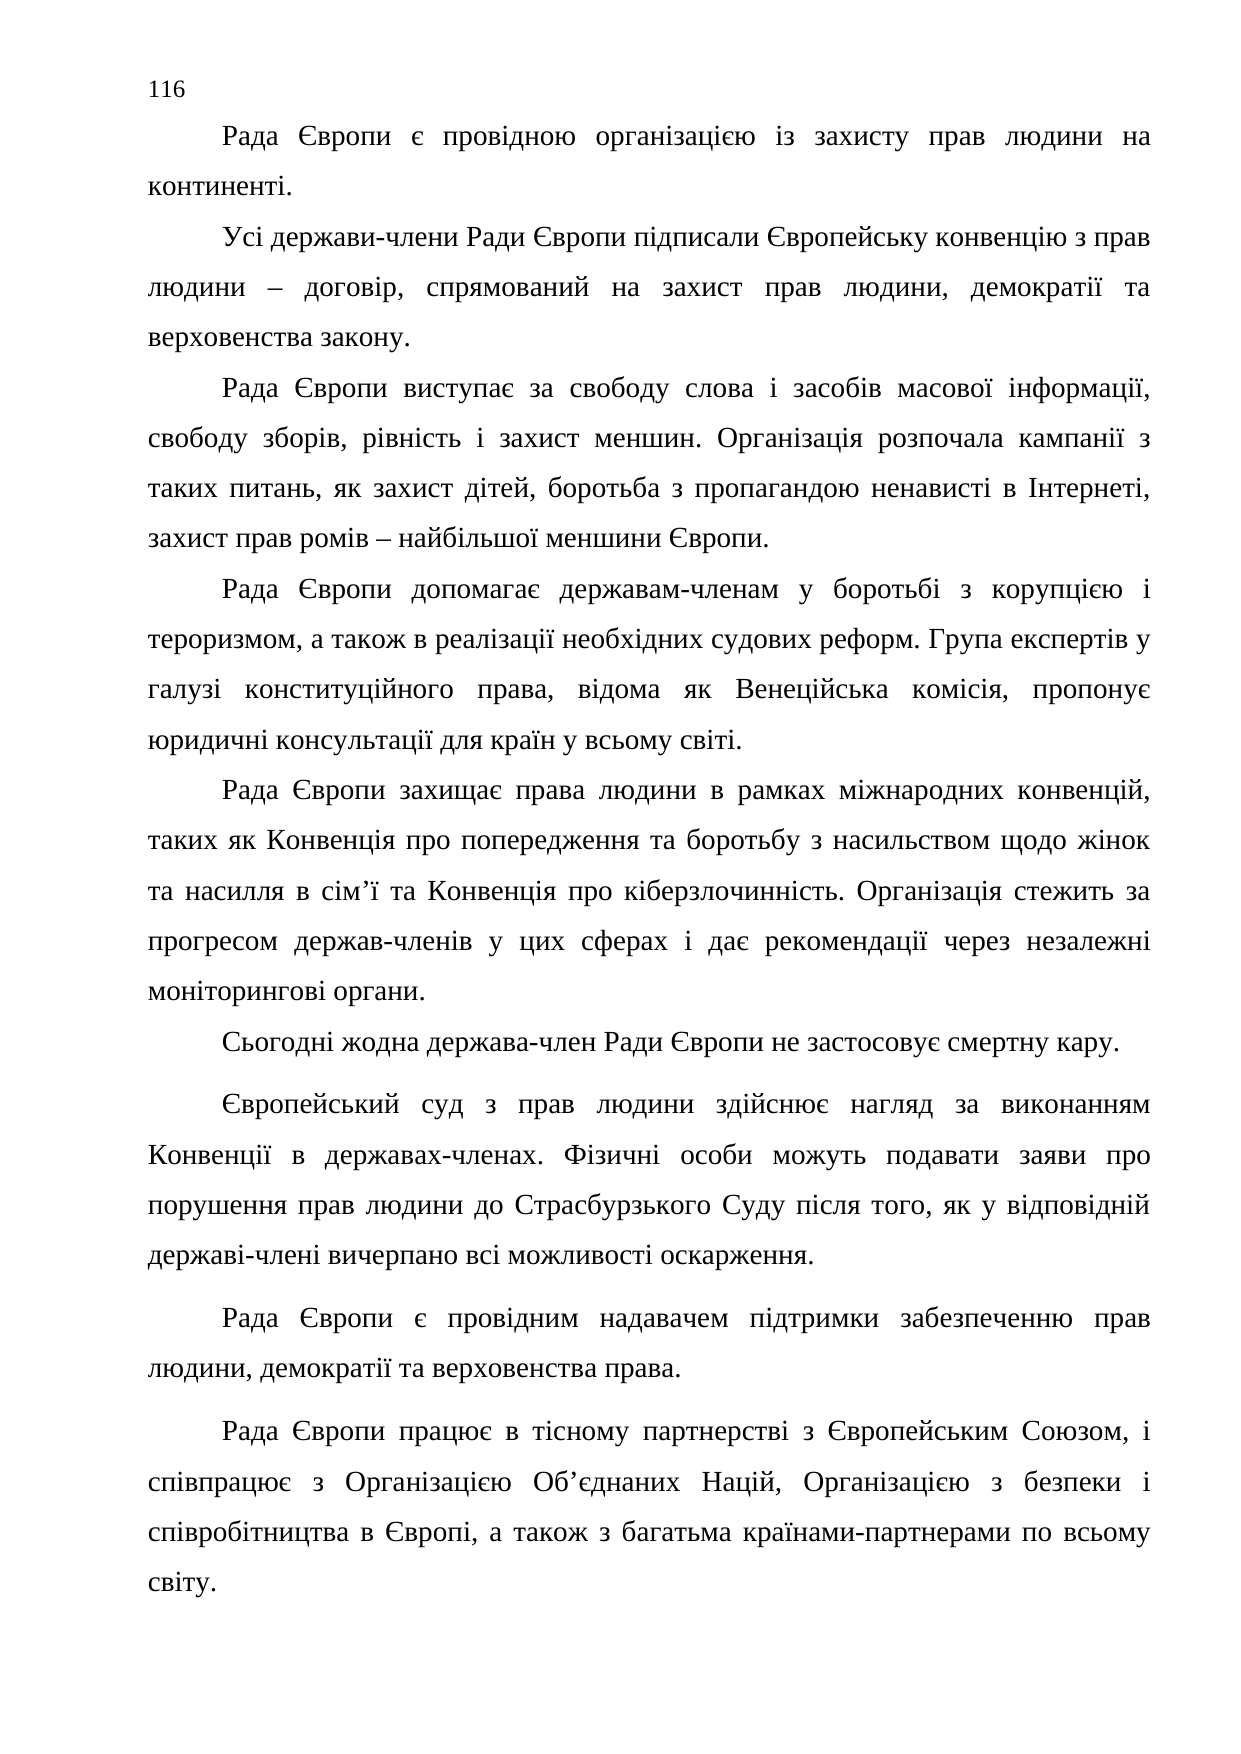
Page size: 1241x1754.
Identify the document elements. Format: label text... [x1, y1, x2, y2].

text Рада Європи допомагає державам-членам у боротьбі з корупцією і тероризмом, а також в реалізації необхідних судових реформ. Група експертів у галузі конституційного права, відома як Венеційська комісія, пропонує юридичні консультації для країн у всьому світі. [148, 571, 1152, 755]
text Європейський суд з прав людини здійснює нагляд за виконанням Конвенції в державах-членах. Фізичні особи можуть подавати заяви про порушення прав людини до Страсбурзького Суду після того, як у відповідній державі-члені вичерпано всі можливості оскарження. [148, 1087, 1152, 1271]
text Сьогодні жодна держава-член Ради Європи не застосовує смертну кару. [148, 1024, 1152, 1057]
text Рада Європи є провідним надавачем підтримки забезпеченню прав людини, демократії та верховенства права. [148, 1300, 1152, 1384]
text Рада Європи є провідною організацією із захисту прав людини на континенті. [148, 118, 1152, 202]
text Рада Європи захищає права людини в рамках міжнародних конвенцій, таких як Конвенція про попередження та боротьбу з насильством щодо жінок та насилля в сім’ї та Конвенція про кіберзлочинність. Організація стежить за прогресом держав-членів у цих сферах і дає рекомендації через незалежні моніторингові органи. [148, 772, 1152, 1007]
text Усі держави-члени Ради Європи підписали Європейську конвенцію з прав людини – договір, спрямований на захист прав людини, демократії та верховенства закону. [148, 219, 1152, 353]
text Рада Європи виступає за свободу слова і засобів масової інформації, свободу зборів, рівність і захист меншин. Організація розпочала кампанії з таких питань, як захист дітей, боротьба з пропагандою ненависті в Інтернеті, захист прав ромів – найбільшої меншини Європи. [148, 370, 1152, 554]
text Рада Європи працює в тісному партнерстві з Європейським Союзом, і співпрацює з Організацією Об’єднаних Націй, Організацією з безпеки і співробітництва в Європі, а також з багатьма країнами-партнерами по всьому світу. [148, 1413, 1152, 1598]
